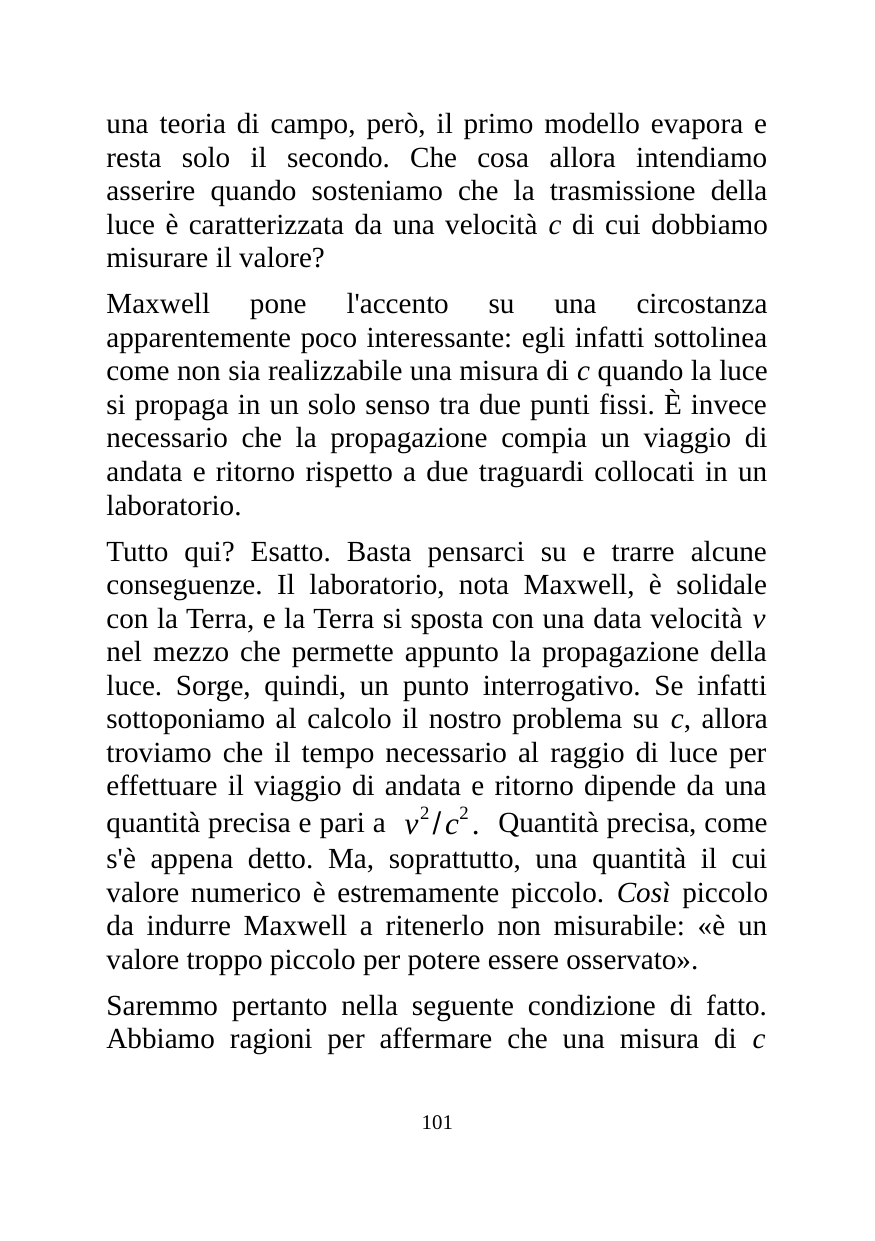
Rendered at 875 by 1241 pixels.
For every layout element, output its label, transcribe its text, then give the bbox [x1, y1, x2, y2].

text Maxwell pone l'accento su una circostanza apparentemente poco interessante: egli infatti sottolinea come non sia realizzabile una misura di c quando la luce si propaga in un solo senso tra due punti fissi. È invece necessario che la propagazione compia un viaggio di andata e ritorno rispetto a due traguardi collocati in un laboratorio. [106, 286, 768, 521]
text una teoria di campo, però, il primo modello evapora e resta solo il secondo. Che cosa allora intendiamo asserire quando sosteniamo che la trasmissione della luce è caratterizzata da una velocità c di cui dobbiamo misurare il valore? [106, 106, 768, 274]
text Saremmo pertanto nella seguente condizione di fatto. Abbiamo ragioni per affermare che una misura di c [106, 988, 768, 1055]
text Tutto qui? Esatto. Basta pensarci su e trarre alcune conseguenze. Il laboratorio, nota Maxwell, è solidale con la Terra, e la Terra si sposta con una data velocità v nel mezzo che permette appunto la propagazione della luce. Sorge, quindi, un punto interrogativo. Se infatti sottoponiamo al calcolo il nostro problema su c, allora troviamo che il tempo necessario al raggio di luce per effettuare il viaggio di andata e ritorno dipende da una quantità precisa e pari aQuantità precisa, come s'è appena detto. Ma, soprattutto, una quantità il cui valore numerico è estremamente piccolo. Così piccolo da indurre Maxwell a ritenerlo non misurabile: «è un valore troppo piccolo per potere essere osservato». [106, 534, 768, 975]
